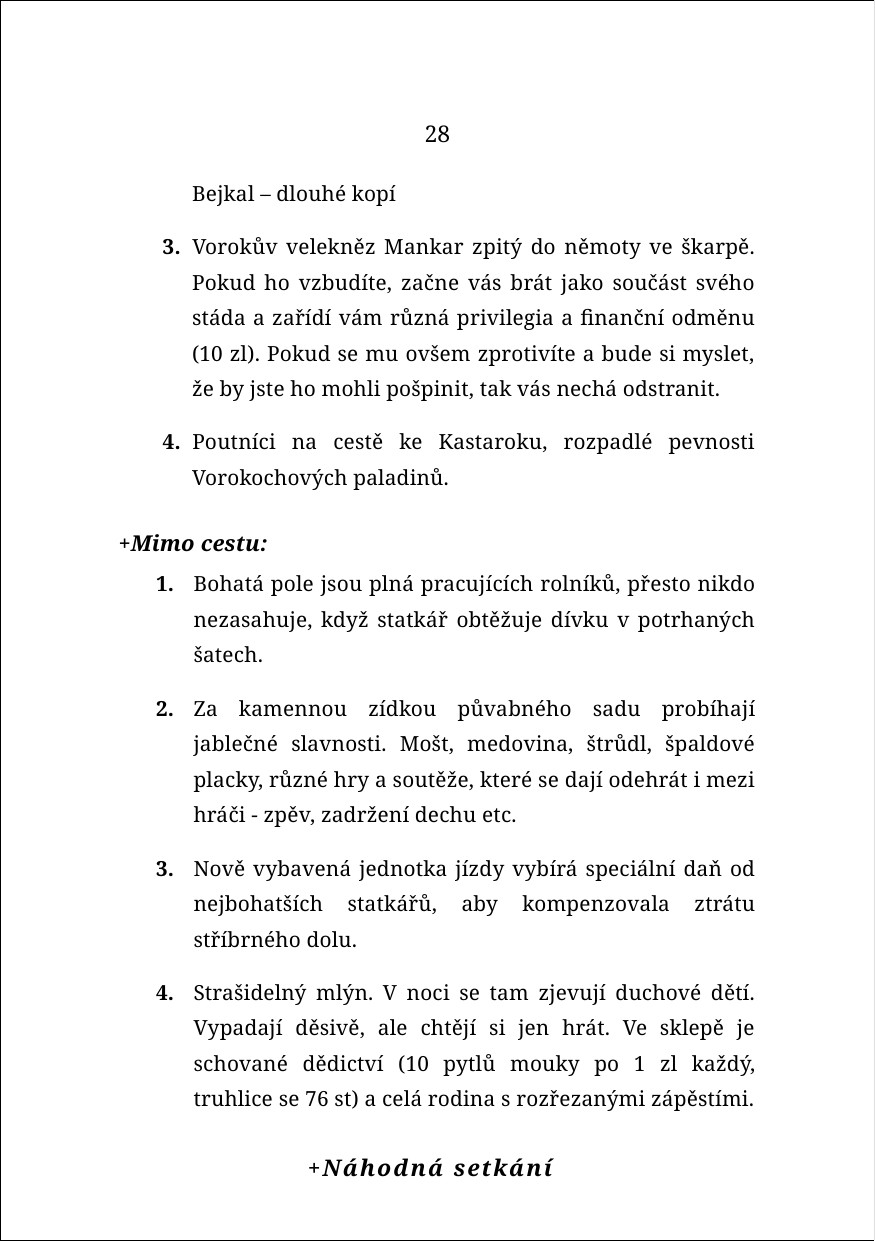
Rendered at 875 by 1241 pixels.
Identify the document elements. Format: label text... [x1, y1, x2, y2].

list Vorokův velekněz Mankar zpitý do němoty ve škarpě. Pokud ho vzbudíte, začne vás brát jako součást svého stáda a zařídí vám různá privilegia a finanční odměnu (10 zl). Pokud se mu ovšem zprotivíte a bude si myslet, že by jste ho mohli pošpinit, tak vás nechá odstranit. [162, 232, 756, 403]
list Poutníci na cestě ke Kastaroku, rozpadlé pevnosti Vorokochových paladinů. [162, 427, 756, 491]
list Za kamennou zídkou půvabného sadu probíhají jablečné slavnosti. Mošt, medovina, štrůdl, špaldové placky, různé hry a soutěže, které se dají odehrát i mezi hráči - zpěv, zadržení dechu etc. [156, 694, 756, 829]
subtitle +Mimo cestu: [118, 528, 756, 558]
list Bohatá pole jsou plná pracujících rolníků, přesto nikdo nezasahuje, když statkář obtěžuje dívku v potrhaných šatech. [156, 569, 756, 669]
list Nově vybavená jednotka jízdy vybírá speciální daň od nejbohatších statkářů, aby kompenzovala ztrátu stříbrného dolu. [156, 854, 756, 953]
list Strašidelný mlýn. V noci se tam zjevují duchové dětí. Vypadají děsivě, ale chtějí si jen hrát. Ve sklepě je schované dědictví (10 pytlů mouky po 1 zl každý, truhlice se 76 st) a celá rodina s rozřezanými zápěstími. [156, 978, 756, 1113]
list Bejkal – dlouhé kopí [162, 179, 756, 207]
